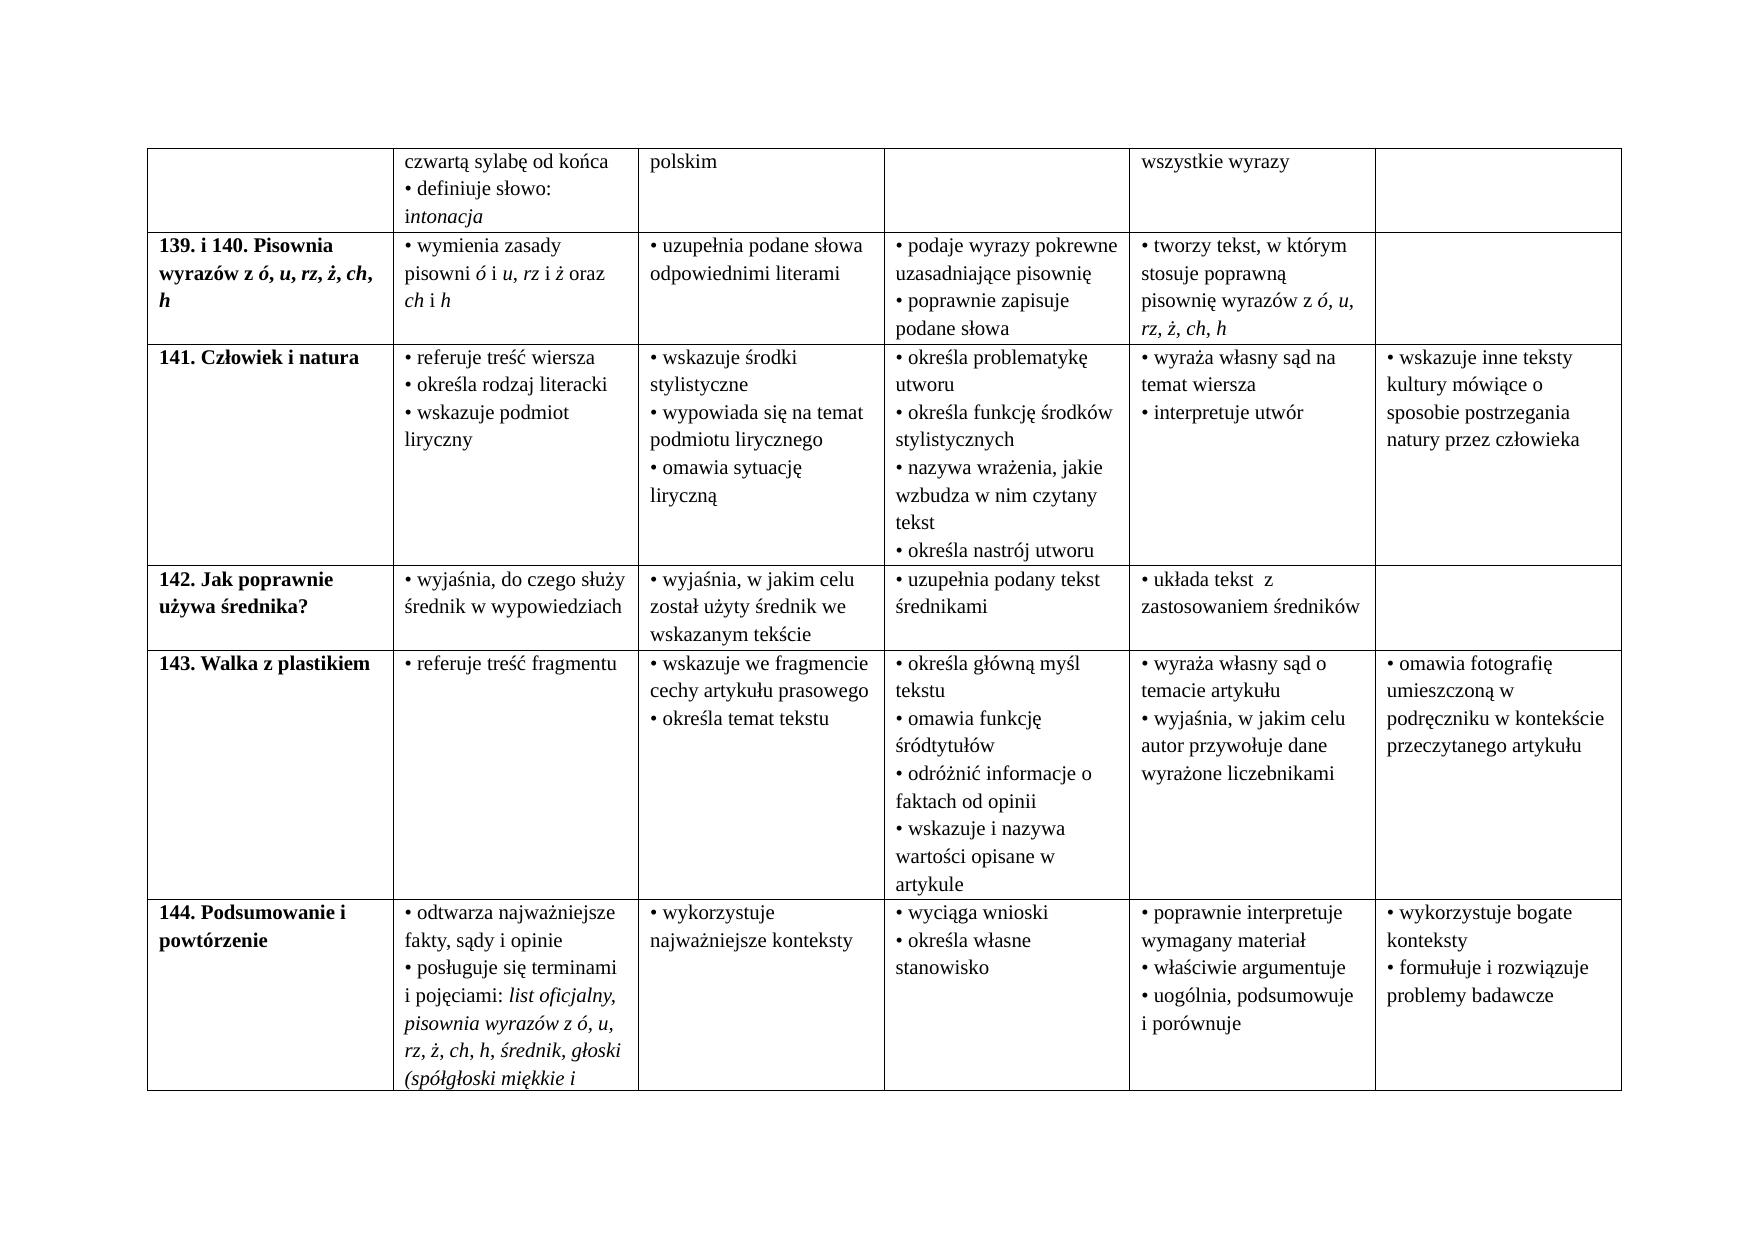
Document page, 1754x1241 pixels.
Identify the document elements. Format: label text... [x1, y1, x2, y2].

table_cell • odtwarza najważniejsze fakty, sądy i opinie • posługuje się terminami i pojęciami: list oficjalny, pisownia wyrazów z ó, u, rz, ż, ch, h, średnik, głoski (spółgłoski miękkie i [394, 900, 638, 1090]
table_cell • wyraża własny sąd na temat wiersza • interpretuje utwór [1130, 345, 1375, 565]
table_cell • uzupełnia podane słowa odpowiednimi literami [639, 233, 884, 343]
table_cell 143. Walka z plastikiem [148, 651, 393, 899]
table_cell [1376, 149, 1621, 232]
table_cell [1376, 566, 1621, 649]
table_cell • wyciąga wnioski • określa własne stanowisko [885, 900, 1129, 1090]
table_cell wszystkie wyrazy [1130, 149, 1375, 232]
table_cell 144. Podsumowanie i powtórzenie [148, 900, 393, 1090]
table_cell • układa tekst z zastosowaniem średników [1130, 566, 1375, 649]
table_cell • podaje wyrazy pokrewne uzasadniające pisownię • poprawnie zapisuje podane słowa [885, 233, 1129, 343]
table_cell • określa problematykę utworu • określa funkcję środków stylistycznych • nazywa wrażenia, jakie wzbudza w nim czytany tekst • określa nastrój utworu [885, 345, 1129, 565]
table_cell 142. Jak poprawnie używa średnika? [148, 566, 393, 649]
table_cell [1376, 233, 1621, 343]
table_cell • wykorzystuje najważniejsze konteksty [639, 900, 884, 1090]
table_cell • wyjaśnia, w jakim celu został użyty średnik we wskazanym tekście [639, 566, 884, 649]
table_cell • tworzy tekst, w którym stosuje poprawną pisownię wyrazów z ó, u, rz, ż, ch, h [1130, 233, 1375, 343]
table_cell • wskazuje we fragmencie cechy artykułu prasowego • określa temat tekstu [639, 651, 884, 899]
table_cell • wyraża własny sąd o temacie artykułu • wyjaśnia, w jakim celu autor przywołuje dane wyrażone liczebnikami [1130, 651, 1375, 899]
table_cell • wymienia zasady pisowni ó i u, rz i ż oraz ch i h [394, 233, 638, 343]
table_cell • omawia fotografię umieszczoną w podręczniku w kontekście przeczytanego artykułu [1376, 651, 1621, 899]
table_cell polskim [639, 149, 884, 232]
table_cell • wskazuje inne teksty kultury mówiące o sposobie postrzegania natury przez człowieka [1376, 345, 1621, 565]
table_cell • wykorzystuje bogate konteksty • formułuje i rozwiązuje problemy badawcze [1376, 900, 1621, 1090]
table_cell czwartą sylabę od końca • definiuje słowo: intonacja [394, 149, 638, 232]
table_cell • referuje treść fragmentu [394, 651, 638, 899]
table_cell 141. Człowiek i natura [148, 345, 393, 565]
table_cell • określa główną myśl tekstu • omawia funkcję śródtytułów • odróżnić informacje o faktach od opinii • wskazuje i nazywa wartości opisane w artykule [885, 651, 1129, 899]
table_cell • poprawnie interpretuje wymagany materiał • właściwie argumentuje • uogólnia, podsumowuje i porównuje [1130, 900, 1375, 1090]
table_cell 139. i 140. Pisownia wyrazów z ó, u, rz, ż, ch, h [148, 233, 393, 343]
table_cell • wskazuje środki stylistyczne • wypowiada się na temat podmiotu lirycznego • omawia sytuację liryczną [639, 345, 884, 565]
table_cell [885, 149, 1129, 232]
table_cell • referuje treść wiersza • określa rodzaj literacki • wskazuje podmiot liryczny [394, 345, 638, 565]
table_cell • uzupełnia podany tekst średnikami [885, 566, 1129, 649]
table_cell [148, 149, 393, 232]
table_cell • wyjaśnia, do czego służy średnik w wypowiedziach [394, 566, 638, 649]
